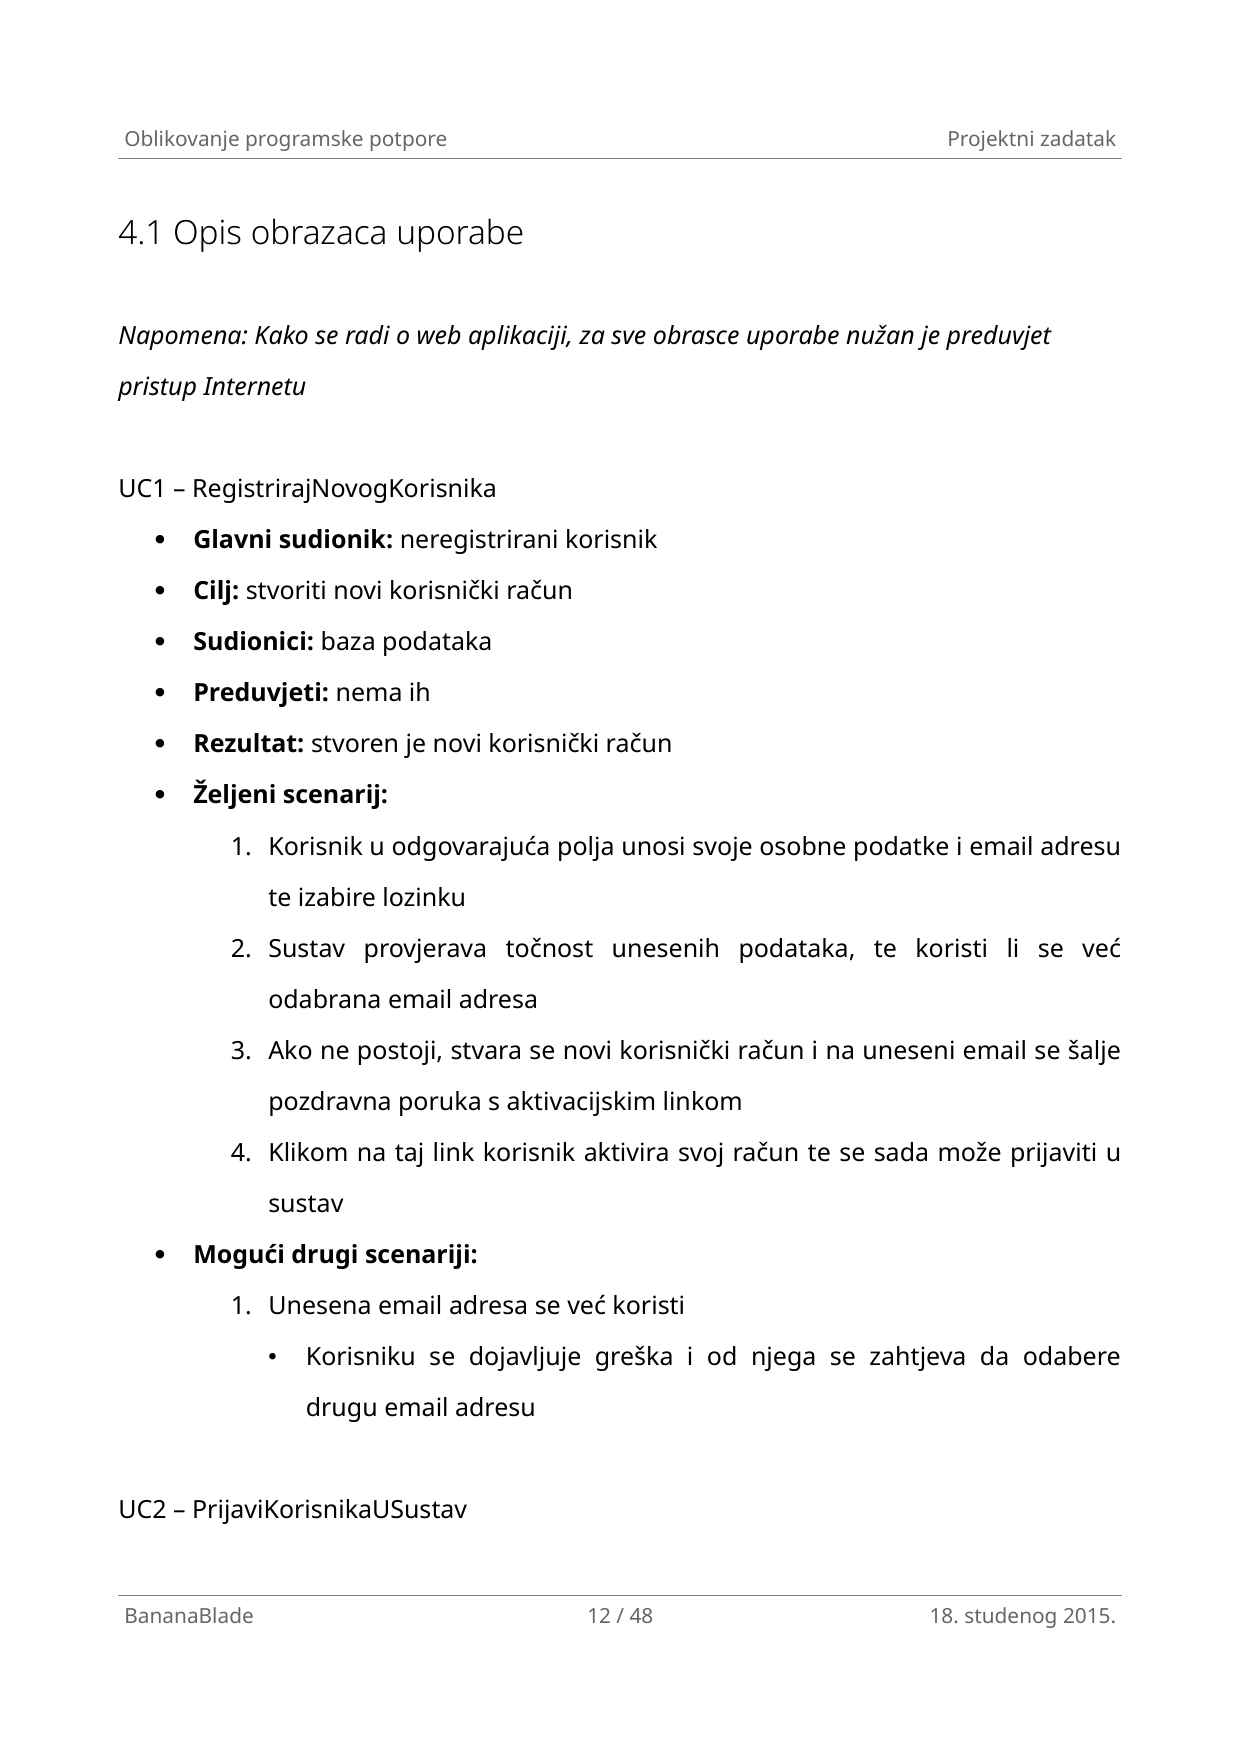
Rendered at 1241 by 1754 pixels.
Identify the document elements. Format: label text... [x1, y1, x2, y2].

list Preduvjeti: nema ih [156, 675, 1122, 709]
subtitle 4.1 Opis obrazaca uporabe [118, 209, 1122, 254]
text Napomena: Kako se radi o web aplikaciji, za sve obrasce uporabe nužan je preduvjet pristup Internetu [118, 318, 1122, 454]
list Glavni sudionik: neregistrirani korisnik [156, 522, 1122, 556]
list Korisnik u odgovarajuća polja unosi svoje osobne podatke i email adresu te izabire lozinku [231, 828, 1122, 913]
list Korisniku se dojavljuje greška i od njega se zahtjeva da odabere drugu email adresu [268, 1339, 1122, 1424]
list Cilj: stvoriti novi korisnički račun [156, 573, 1122, 607]
list Mogući drugi scenariji: [156, 1237, 1122, 1271]
list Klikom na taj link korisnik aktivira svoj račun te se sada može prijaviti u sustav [231, 1134, 1122, 1219]
list Sudionici: baza podataka [156, 624, 1122, 658]
text UC1 – RegistrirajNovogKorisnika [118, 471, 1122, 505]
list Rezultat: stvoren je novi korisnički račun [156, 726, 1122, 760]
list Željeni scenarij: [156, 777, 1122, 811]
text UC2 – PrijaviKorisnikaUSustav [118, 1492, 1122, 1526]
list Unesena email adresa se već koristi [231, 1288, 1122, 1322]
list Ako ne postoji, stvara se novi korisnički račun i na uneseni email se šalje pozdravna poruka s aktivacijskim linkom [231, 1032, 1122, 1117]
list Sustav provjerava točnost unesenih podataka, te koristi li se već odabrana email adresa [231, 930, 1122, 1015]
